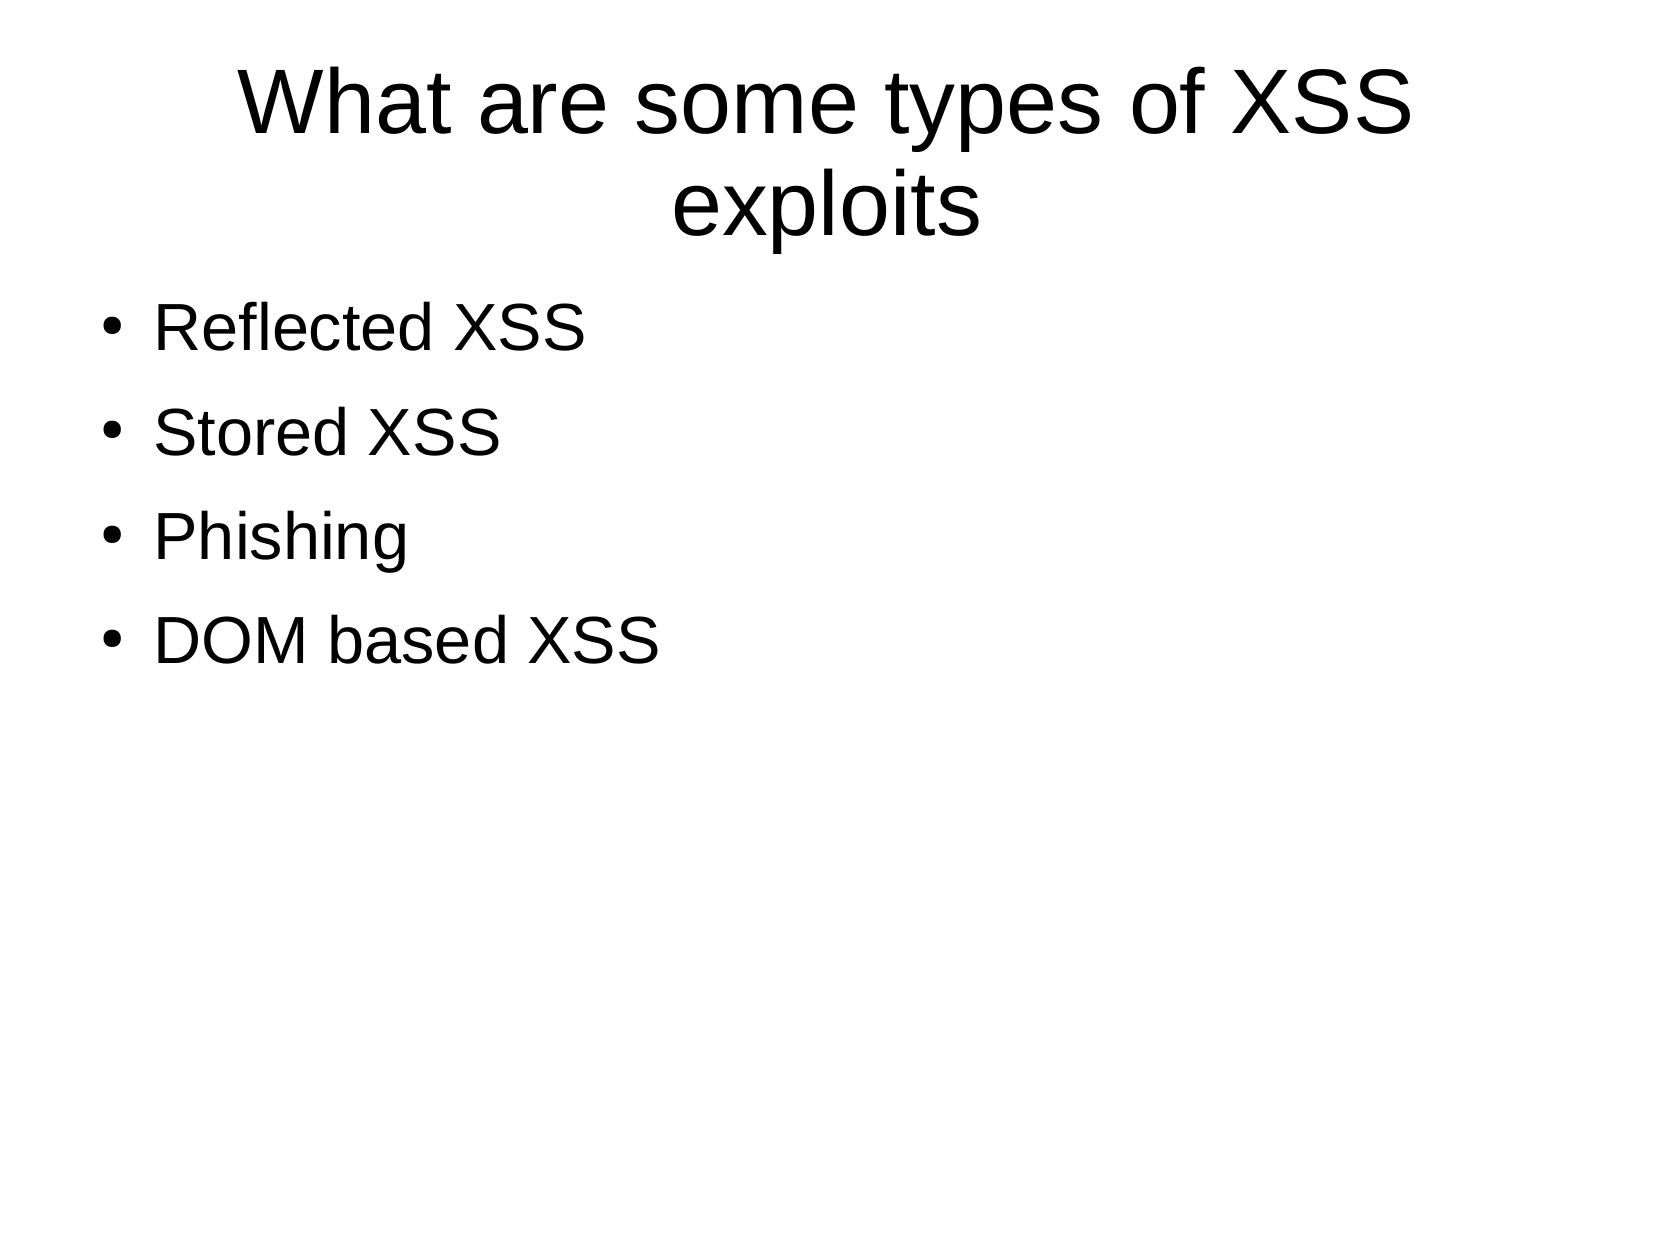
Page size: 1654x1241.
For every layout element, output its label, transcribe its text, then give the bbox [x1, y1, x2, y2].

list Reflected XSS Stored XSS Phishing DOM based XSS [82, 290, 1571, 1109]
title What are some types of XSS exploits [82, 49, 1571, 257]
